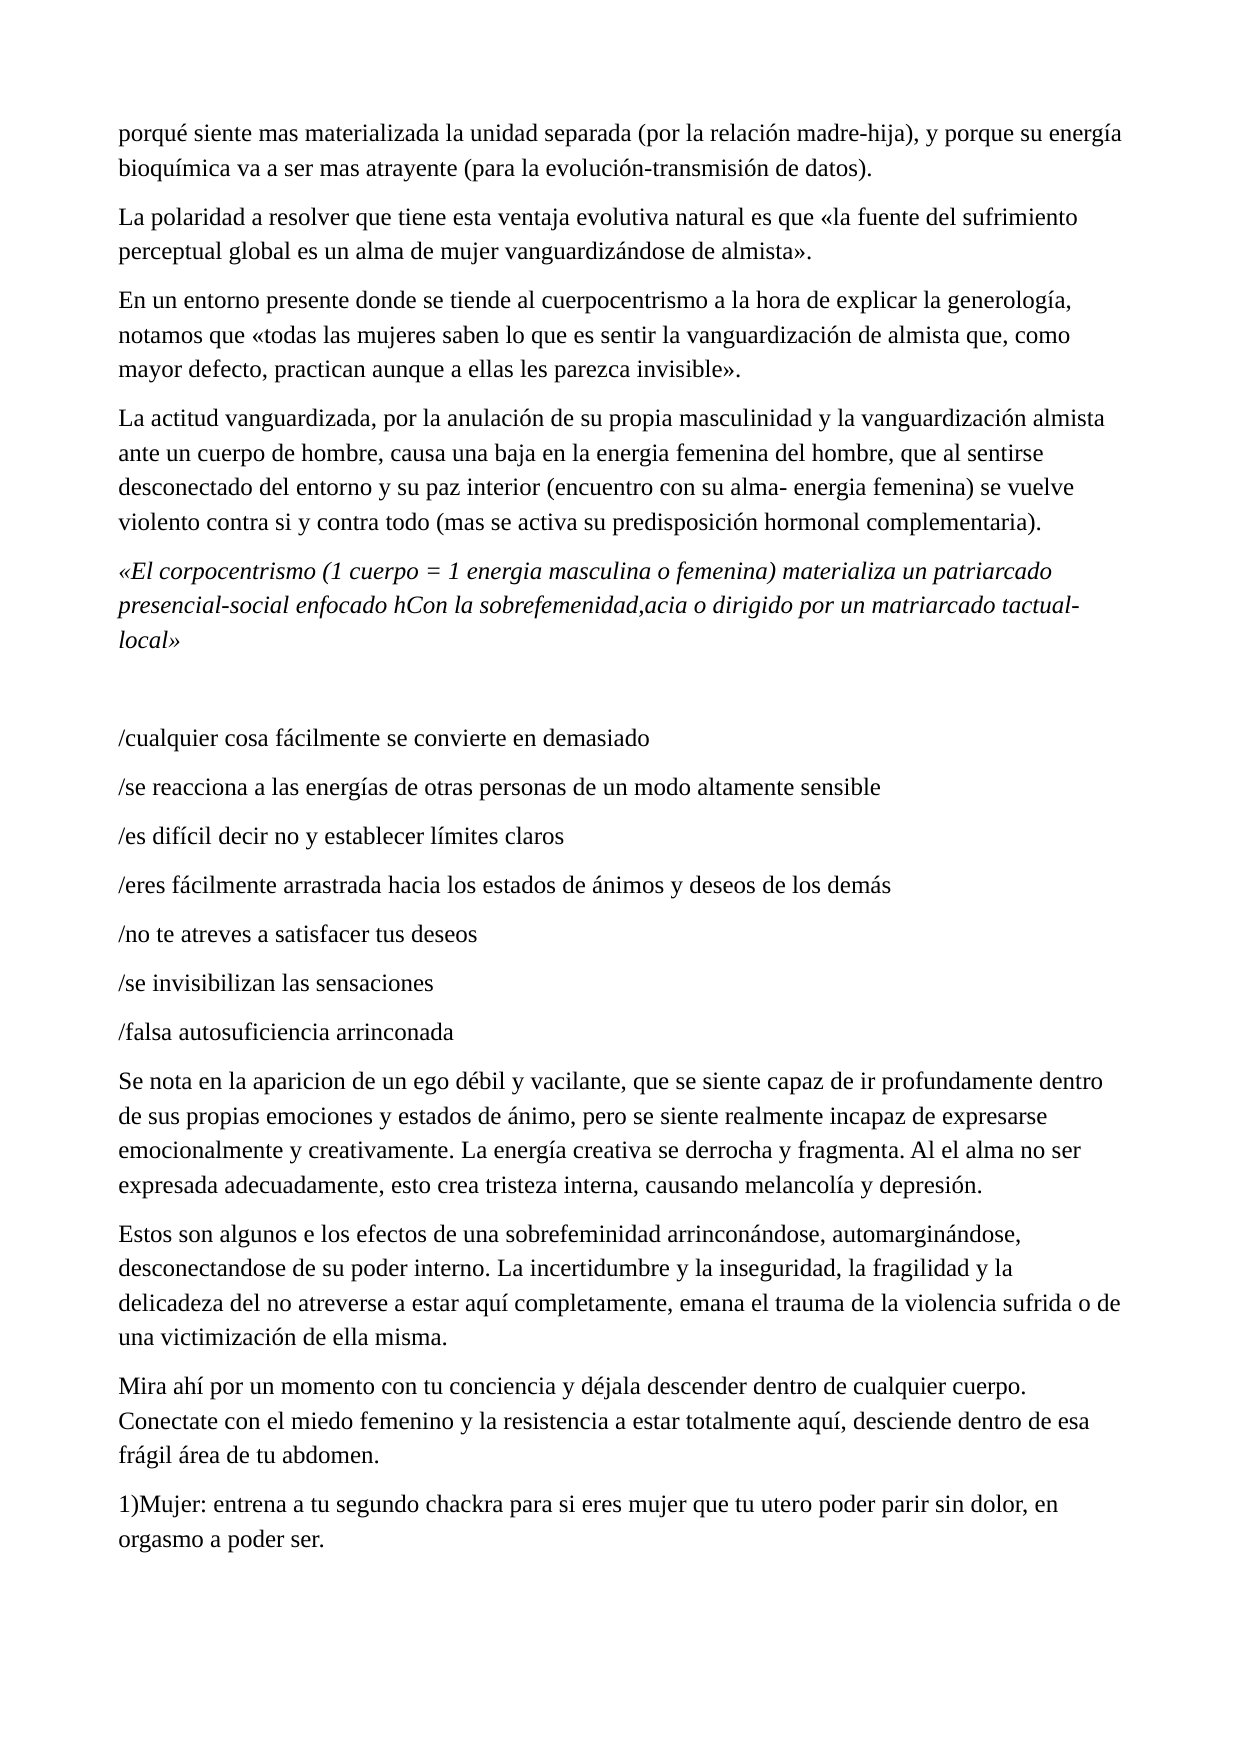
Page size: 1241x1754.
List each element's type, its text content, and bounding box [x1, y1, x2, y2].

text /cualquier cosa fácilmente se convierte en demasiado [118, 723, 1122, 752]
text Estos son algunos e los efectos de una sobrefeminidad arrinconándose, automarginándose, desconectandose de su poder interno. La incertidumbre y la inseguridad, la fragilidad y la delicadeza del no atreverse a estar aquí completamente, emana el trauma de la violencia sufrida o de una victimización de ella misma. [118, 1219, 1122, 1351]
text /eres fácilmente arrastrada hacia los estados de ánimos y deseos de los demás [118, 870, 1122, 899]
text /es difícil decir no y establecer límites claros [118, 821, 1122, 850]
text En un entorno presente donde se tiende al cuerpocentrismo a la hora de explicar la generología, notamos que «todas las mujeres saben lo que es sentir la vanguardización de almista que, como mayor defecto, practican aunque a ellas les parezca invisible». [118, 285, 1122, 383]
text Mira ahí por un momento con tu conciencia y déjala descender dentro de cualquier cuerpo. Conectate con el miedo femenino y la resistencia a estar totalmente aquí, desciende dentro de esa frágil área de tu abdomen. [118, 1371, 1122, 1469]
text «El corpocentrismo (1 cuerpo = 1 energia masculina o femenina) materializa un patriarcado presencial-social enfocado hCon la sobrefemenidad,acia o dirigido por un matriarcado tactual-local» [118, 556, 1122, 653]
text /se reacciona a las energías de otras personas de un modo altamente sensible [118, 772, 1122, 801]
text /se invisibilizan las sensaciones [118, 968, 1122, 997]
text La polaridad a resolver que tiene esta ventaja evolutiva natural es que «la fuente del sufrimiento perceptual global es un alma de mujer vanguardizándose de almista». [118, 202, 1122, 265]
text porqué siente mas materializada la unidad separada (por la relación madre-hija), y porque su energía bioquímica va a ser mas atrayente (para la evolución-transmisión de datos). [118, 118, 1122, 181]
text 1)Mujer: entrena a tu segundo chackra para si eres mujer que tu utero poder parir sin dolor, en orgasmo a poder ser. [118, 1489, 1122, 1552]
text La actitud vanguardizada, por la anulación de su propia masculinidad y la vanguardización almista ante un cuerpo de hombre, causa una baja en la energia femenina del hombre, que al sentirse desconectado del entorno y su paz interior (encuentro con su alma- energia femenina) se vuelve violento contra si y contra todo (mas se activa su predisposición hormonal complementaria). [118, 403, 1122, 535]
text /no te atreves a satisfacer tus deseos [118, 919, 1122, 948]
text /falsa autosuficiencia arrinconada [118, 1017, 1122, 1046]
text Se nota en la aparicion de un ego débil y vacilante, que se siente capaz de ir profundamente dentro de sus propias emociones y estados de ánimo, pero se siente realmente incapaz de expresarse emocionalmente y creativamente. La energía creativa se derrocha y fragmenta. Al el alma no ser expresada adecuadamente, esto crea tristeza interna, causando melancolía y depresión. [118, 1066, 1122, 1198]
